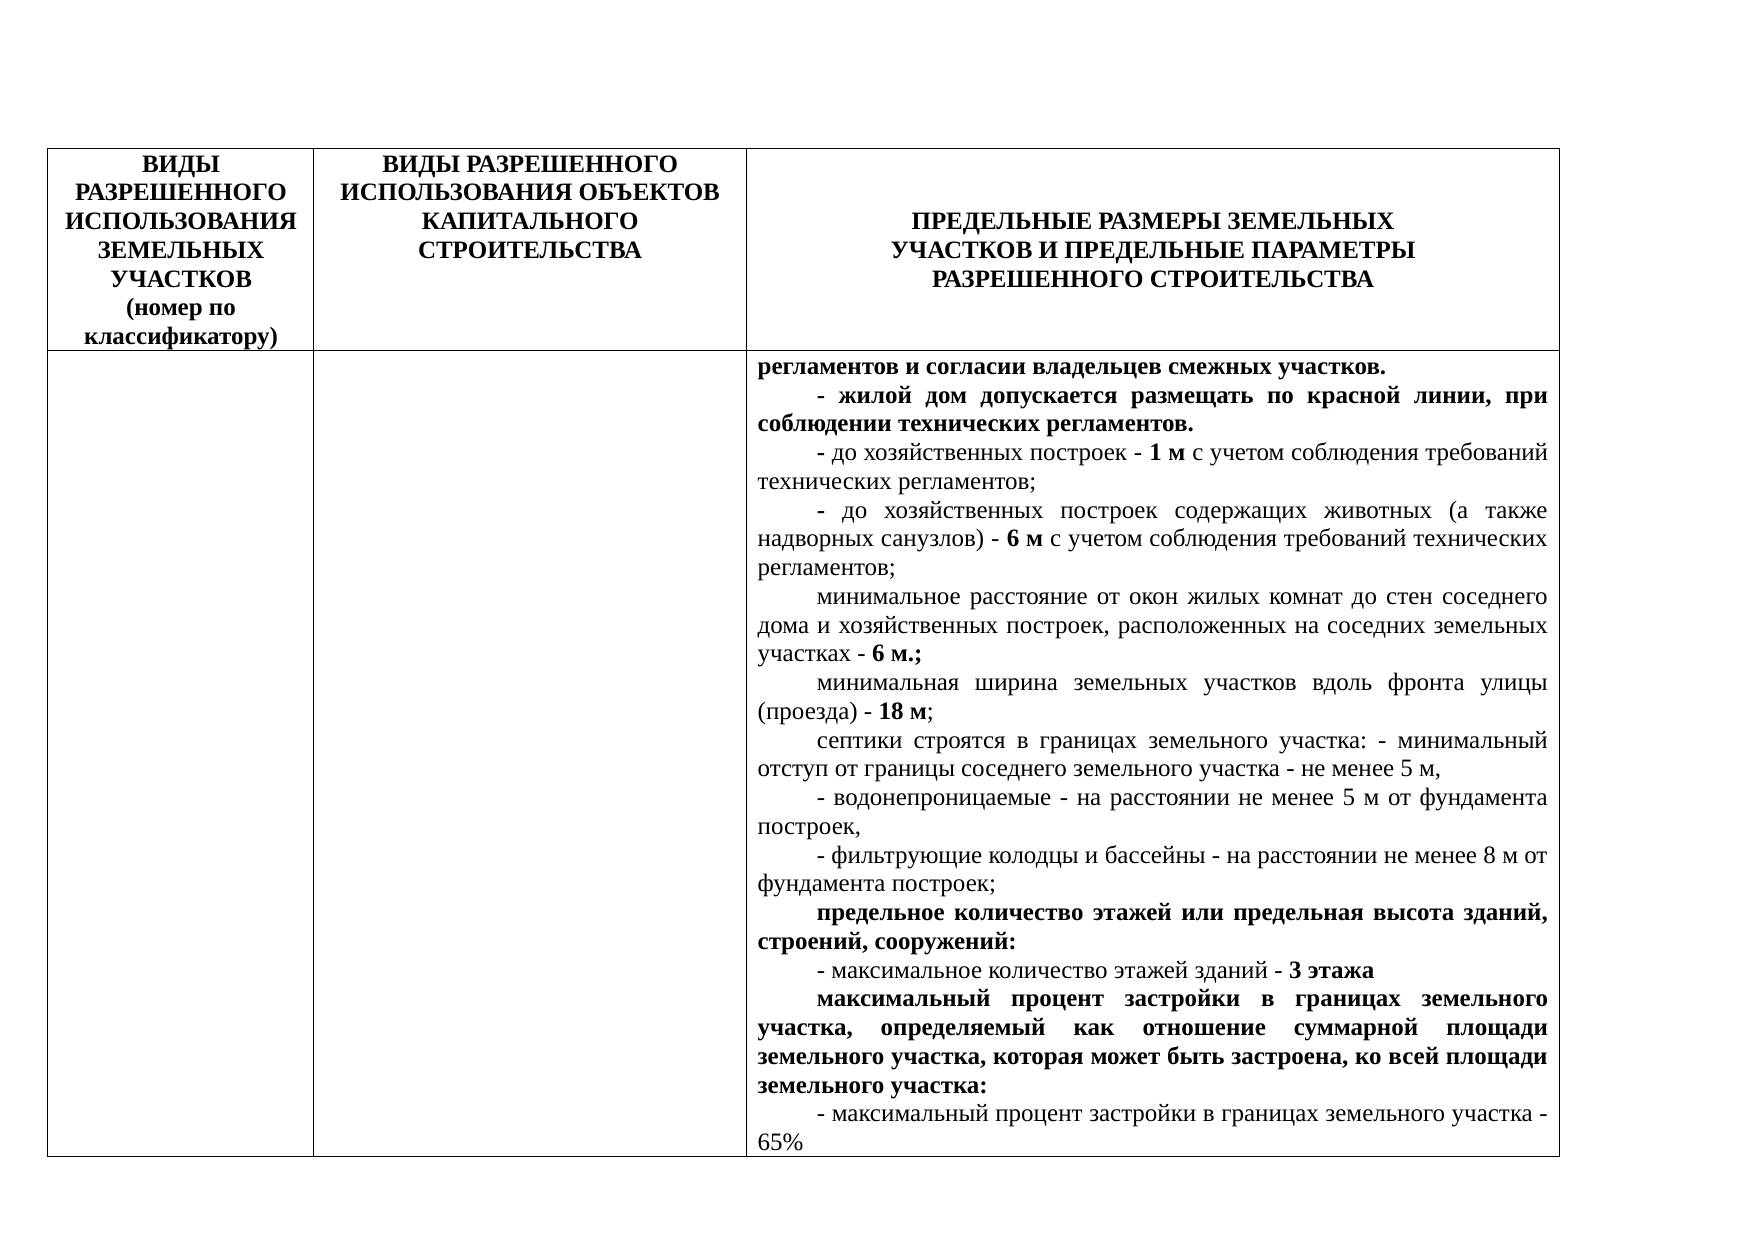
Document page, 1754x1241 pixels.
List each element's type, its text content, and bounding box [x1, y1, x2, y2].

table_header ВИДЫ РАЗРЕШЕННОГО ИСПОЛЬЗОВАНИЯ ЗЕМЕЛЬНЫХ УЧАСТКОВ (номер по классификатору) [48, 149, 313, 350]
table_header ПРЕДЕЛЬНЫЕ РАЗМЕРЫ ЗЕМЕЛЬНЫХ УЧАСТКОВ И ПРЕДЕЛЬНЫЕ ПАРАМЕТРЫ РАЗРЕШЕННОГО СТРОИТЕЛЬСТВА [747, 149, 1559, 350]
table_cell [48, 351, 313, 1156]
table_header ВИДЫ РАЗРЕШЕННОГО ИСПОЛЬЗОВАНИЯ ОБЪЕКТОВ КАПИТАЛЬНОГО СТРОИТЕЛЬСТВА [314, 149, 746, 350]
table_cell регламентов и согласии владельцев смежных участков. - жилой дом допускается размещать по красной линии, при соблюдении технических регламентов. - до хозяйственных построек - 1 м с учетом соблюдения требований технических регламентов; - до хозяйственных построек содержащих животных (а также надворных санузлов) - 6 м с учетом соблюдения требований технических регламентов; минимальное расстояние от окон жилых комнат до стен соседнего дома и хозяйственных построек, расположенных на соседних земельных участках - 6 м.; минимальная ширина земельных участков вдоль фронта улицы (проезда) - 18 м; септики строятся в границах земельного участка: - минимальный отступ от границы соседнего земельного участка - не менее 5 м, - водонепроницаемые - на расстоянии не менее 5 м от фундамента построек, - фильтрующие колодцы и бассейны - на расстоянии не менее 8 м от фундамента построек; предельное количество этажей или предельная высота зданий, строений, сооружений: - максимальное количество этажей зданий - 3 этажа максимальный процент застройки в границах земельного участка, определяемый как отношение суммарной площади земельного участка, которая может быть застроена, ко всей площади земельного участка: - максимальный процент застройки в границах земельного участка - 65% [747, 351, 1559, 1156]
table_cell [314, 351, 746, 1156]
